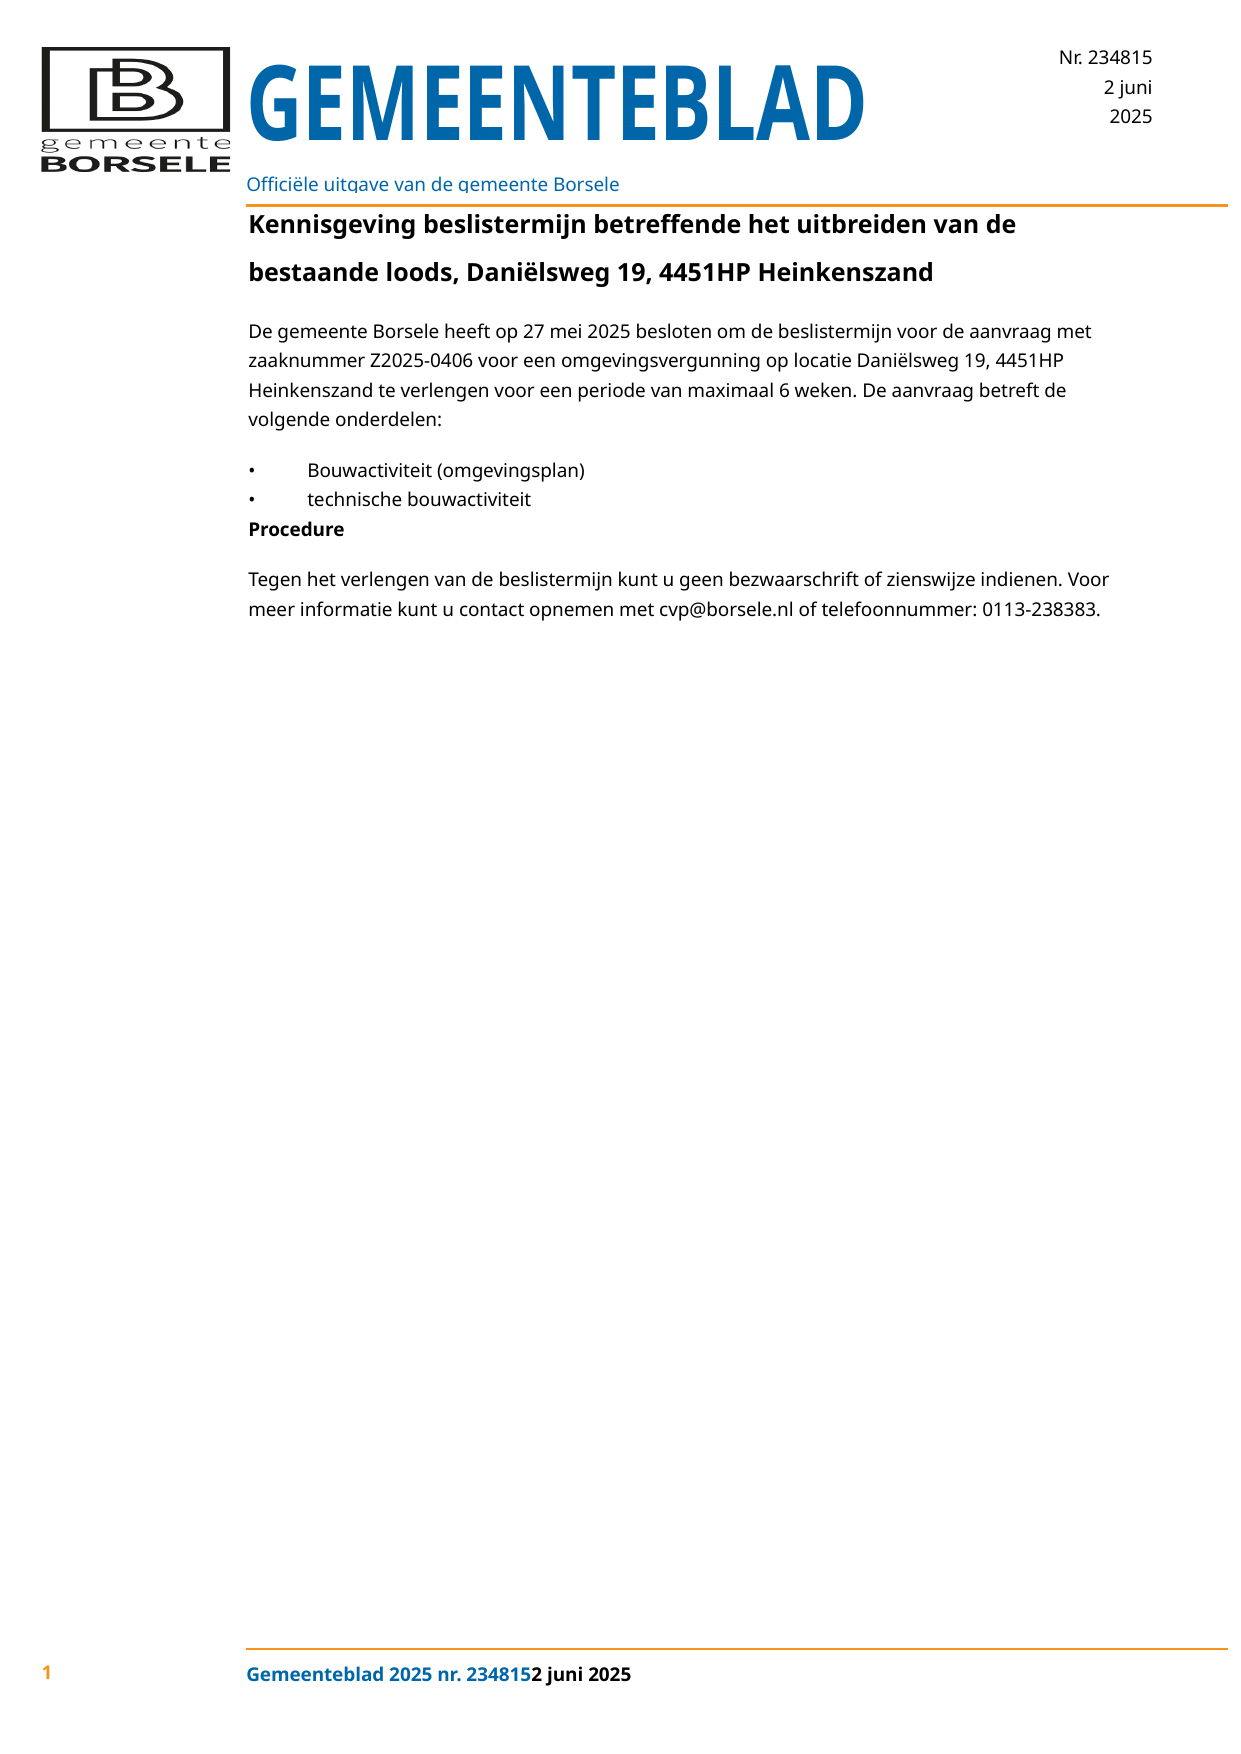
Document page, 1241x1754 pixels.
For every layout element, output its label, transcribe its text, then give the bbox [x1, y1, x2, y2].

list technische bouwactiviteit [248, 487, 1152, 512]
text Kennisgeving beslistermijn betreffende het uitbreiden van de bestaande loods, Daniëlsweg 19, 4451HP Heinkenszand [248, 207, 1152, 288]
list Bouwactiviteit (omgevingsplan) [248, 457, 1152, 483]
text Tegen het verlengen van de beslistermijn kunt u geen bezwaarschrift of zienswijze indienen. Voor meer informatie kunt u contact opnemen met cvp@borsele.nl of telefoonnummer: 0113-238383. [248, 567, 1152, 622]
text Procedure [248, 516, 1152, 542]
picture [41, 47, 231, 172]
text De gemeente Borsele heeft op 27 mei 2025 besloten om de beslistermijn voor de aanvraag met zaaknummer Z2025-0406 voor een omgevingsvergunning op locatie Daniëlsweg 19, 4451HP Heinkenszand te verlengen voor een periode van maximaal 6 weken. De aanvraag betreft de volgende onderdelen: [248, 318, 1152, 432]
